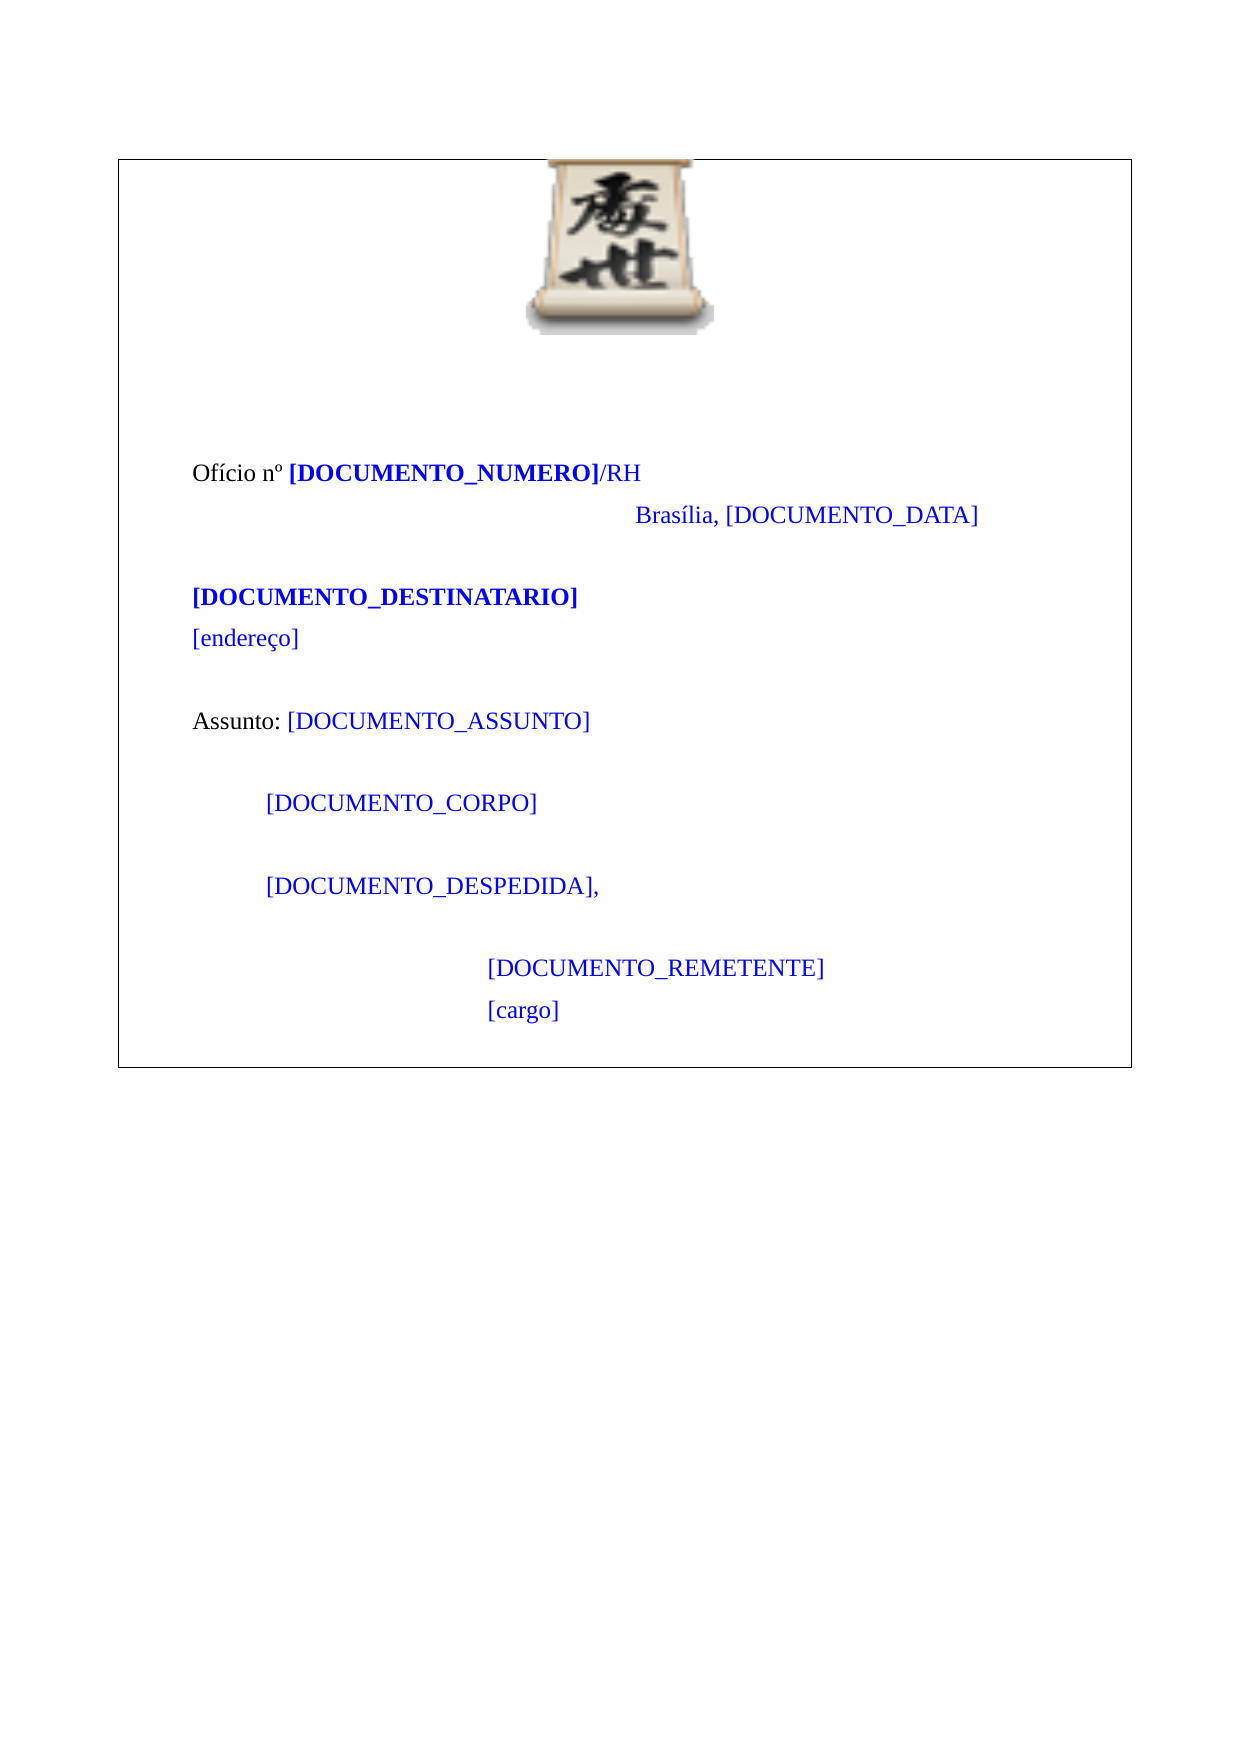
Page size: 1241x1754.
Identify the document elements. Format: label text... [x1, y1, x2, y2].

text [DOCUMENTO_DESTINATARIO] [119, 579, 1131, 611]
text [endereço] [119, 620, 1131, 652]
text [cargo] [119, 992, 1131, 1023]
text Assunto: [DOCUMENTO_ASSUNTO] [119, 703, 1131, 735]
picture [525, 159, 715, 335]
text [DOCUMENTO_CORPO] [119, 785, 1131, 817]
text Ofício nº [DOCUMENTO_NUMERO]/RH [119, 455, 1131, 487]
text [DOCUMENTO_DESPEDIDA], [119, 868, 1131, 900]
text [DOCUMENTO_REMETENTE] [119, 950, 1131, 982]
text Brasília, [DOCUMENTO_DATA] [119, 497, 1131, 528]
